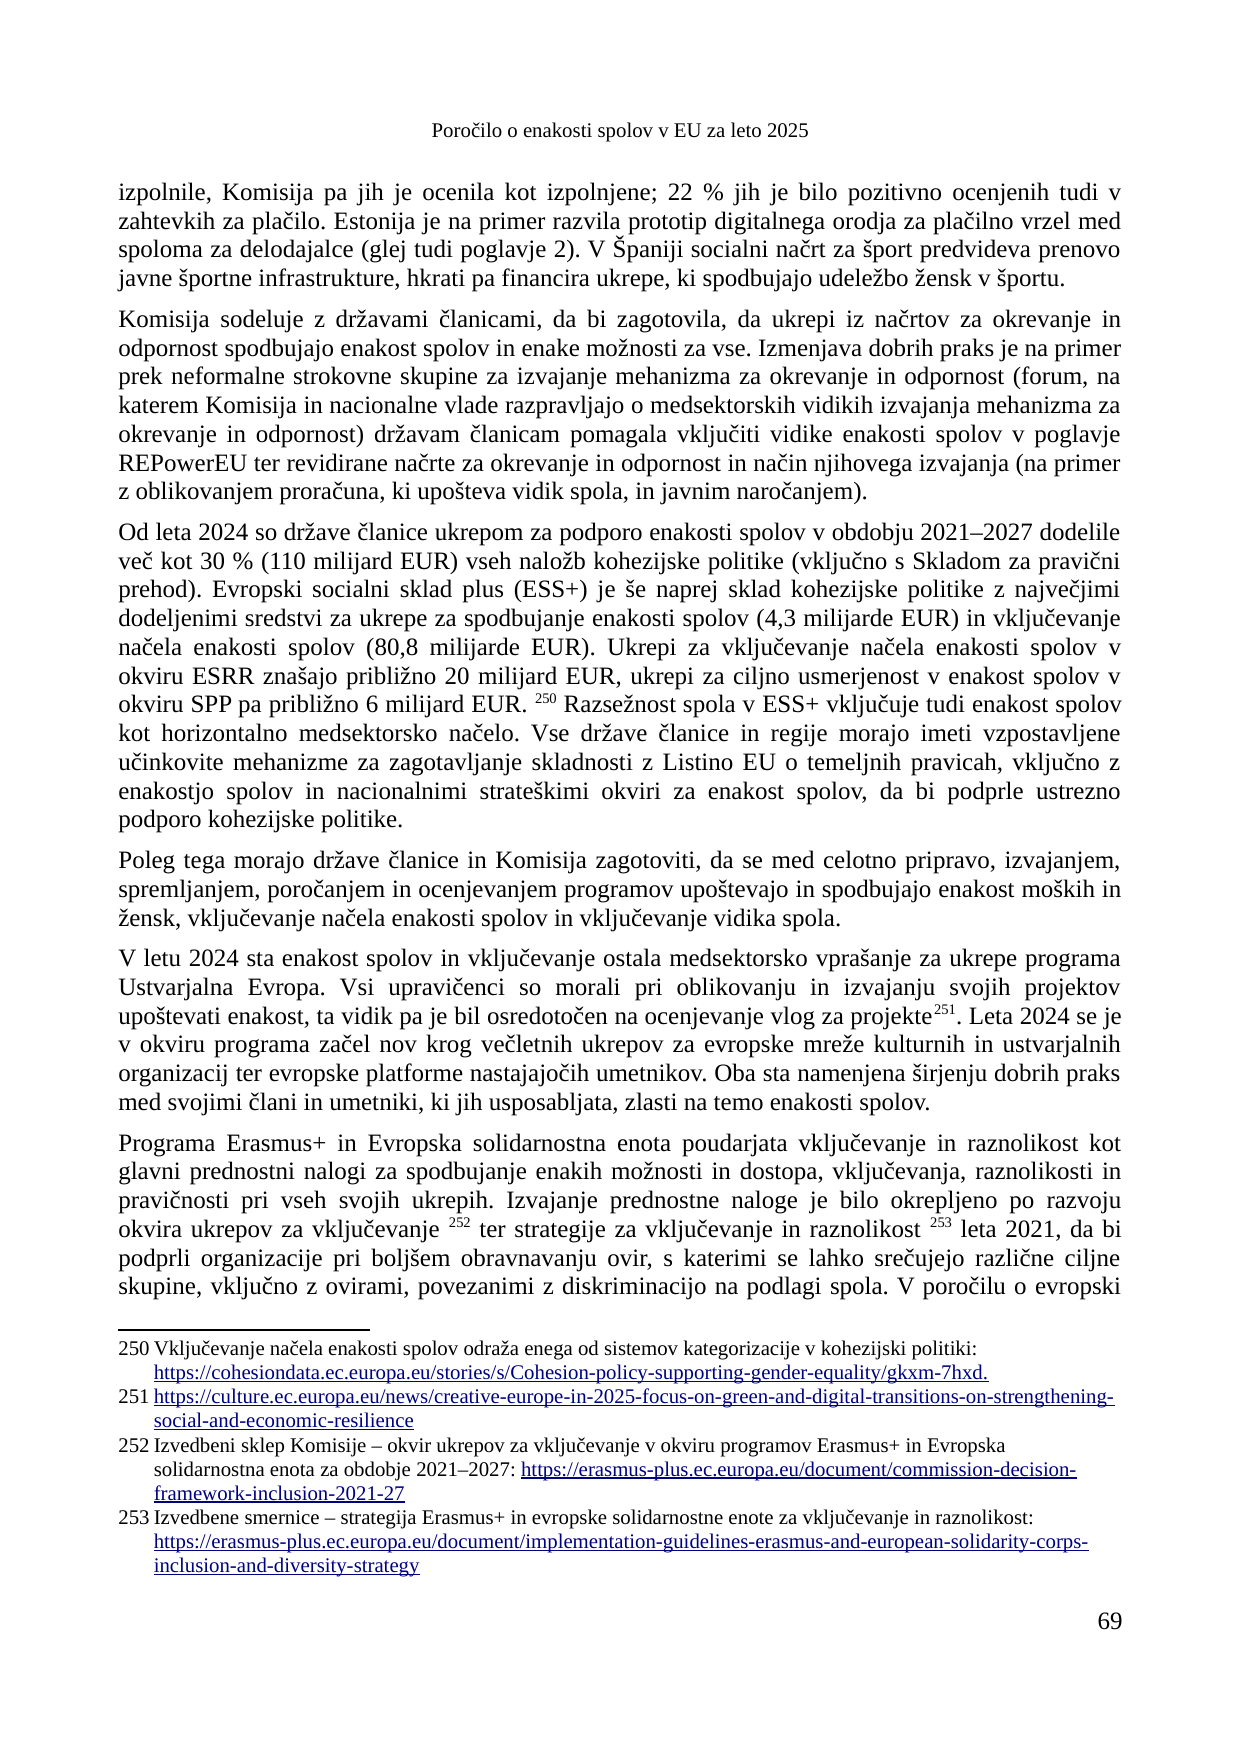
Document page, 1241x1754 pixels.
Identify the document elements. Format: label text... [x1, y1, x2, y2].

text Izvedbeni sklep Komisije – okvir ukrepov za vključevanje v okviru programov Erasmus+ in Evropska solidarnostna enota za obdobje 2021–2027: https://erasmus-plus.ec.europa.eu/document/commission-decision-framework-inclusion-2021-27 [118, 1432, 1122, 1505]
text https://culture.ec.europa.eu/news/creative-europe-in-2025-focus-on-green-and-digital-transitions-on-strengthening-social-and-economic-resilience [118, 1384, 1122, 1432]
text Izvedbene smernice – strategija Erasmus+ in evropske solidarnostne enote za vključevanje in raznolikost: https://erasmus-plus.ec.europa.eu/document/implementation-guidelines-erasmus-and-european-solidarity-corps-inclusion-and-diversity-strategy [118, 1505, 1122, 1577]
text V letu 2024 sta enakost spolov in vključevanje ostala medsektorsko vprašanje za ukrepe programa Ustvarjalna Evropa. Vsi upravičenci so morali pri oblikovanju in izvajanju svojih projektov upoštevati enakost, ta vidik pa je bil osredotočen na ocenjevanje vlog za projekte. Leta 2024 se je v okviru programa začel nov krog večletnih ukrepov za evropske mreže kulturnih in ustvarjalnih organizacij ter evropske platforme nastajajočih umetnikov. Oba sta namenjena širjenju dobrih praks med svojimi člani in umetniki, ki jih usposabljata, zlasti na temo enakosti spolov. [118, 943, 1122, 1116]
text Vključevanje načela enakosti spolov odraža enega od sistemov kategorizacije v kohezijski politiki: https://cohesiondata.ec.europa.eu/stories/s/Cohesion-policy-supporting-gender-equality/gkxm-7hxd. [118, 1336, 1122, 1384]
text izpolnile, Komisija pa jih je ocenila kot izpolnjene; 22 % jih je bilo pozitivno ocenjenih tudi v zahtevkih za plačilo. Estonija je na primer razvila prototip digitalnega orodja za plačilno vrzel med spoloma za delodajalce (glej tudi poglavje 2). V Španiji socialni načrt za šport predvideva prenovo javne športne infrastrukture, hkrati pa financira ukrepe, ki spodbujajo udeležbo žensk v športu. [118, 177, 1122, 292]
text Komisija sodeluje z državami članicami, da bi zagotovila, da ukrepi iz načrtov za okrevanje in odpornost spodbujajo enakost spolov in enake možnosti za vse. Izmenjava dobrih praks je na primer prek neformalne strokovne skupine za izvajanje mehanizma za okrevanje in odpornost (forum, na katerem Komisija in nacionalne vlade razpravljajo o medsektorskih vidikih izvajanja mehanizma za okrevanje in odpornost) državam članicam pomagala vključiti vidike enakosti spolov v poglavje REPowerEU ter revidirane načrte za okrevanje in odpornost in način njihovega izvajanja (na primer z oblikovanjem proračuna, ki upošteva vidik spola, in javnim naročanjem). [118, 304, 1122, 505]
text Poleg tega morajo države članice in Komisija zagotoviti, da se med celotno pripravo, izvajanjem, spremljanjem, poročanjem in ocenjevanjem programov upoštevajo in spodbujajo enakost moških in žensk, vključevanje načela enakosti spolov in vključevanje vidika spola. [118, 845, 1122, 931]
text Od leta 2024 so države članice ukrepom za podporo enakosti spolov v obdobju 2021–2027 dodelile več kot 30 % (110 milijard EUR) vseh naložb kohezijske politike (vključno s Skladom za pravični prehod). Evropski socialni sklad plus (ESS+) je še naprej sklad kohezijske politike z največjimi dodeljenimi sredstvi za ukrepe za spodbujanje enakosti spolov (4,3 milijarde EUR) in vključevanje načela enakosti spolov (80,8 milijarde EUR). Ukrepi za vključevanje načela enakosti spolov v okviru ESRR znašajo približno 20 milijard EUR, ukrepi za ciljno usmerjenost v enakost spolov v okviru SPP pa približno 6 milijard EUR. Razsežnost spola v ESS+ vključuje tudi enakost spolov kot horizontalno medsektorsko načelo. Vse države članice in regije morajo imeti vzpostavljene učinkovite mehanizme za zagotavljanje skladnosti z Listino EU o temeljnih pravicah, vključno z enakostjo spolov in nacionalnimi strateškimi okviri za enakost spolov, da bi podprle ustrezno podporo kohezijske politike. [118, 517, 1122, 833]
text Programa Erasmus+ in Evropska solidarnostna enota poudarjata vključevanje in raznolikost kot glavni prednostni nalogi za spodbujanje enakih možnosti in dostopa, vključevanja, raznolikosti in pravičnosti pri vseh svojih ukrepih. Izvajanje prednostne naloge je bilo okrepljeno po razvoju okvira ukrepov za vključevanje ter strategije za vključevanje in raznolikost leta 2021, da bi podprli organizacije pri boljšem obravnavanju ovir, s katerimi se lahko srečujejo različne ciljne skupine, vključno z ovirami, povezanimi z diskriminacijo na podlagi spola. V poročilu o evropski [118, 1128, 1122, 1300]
